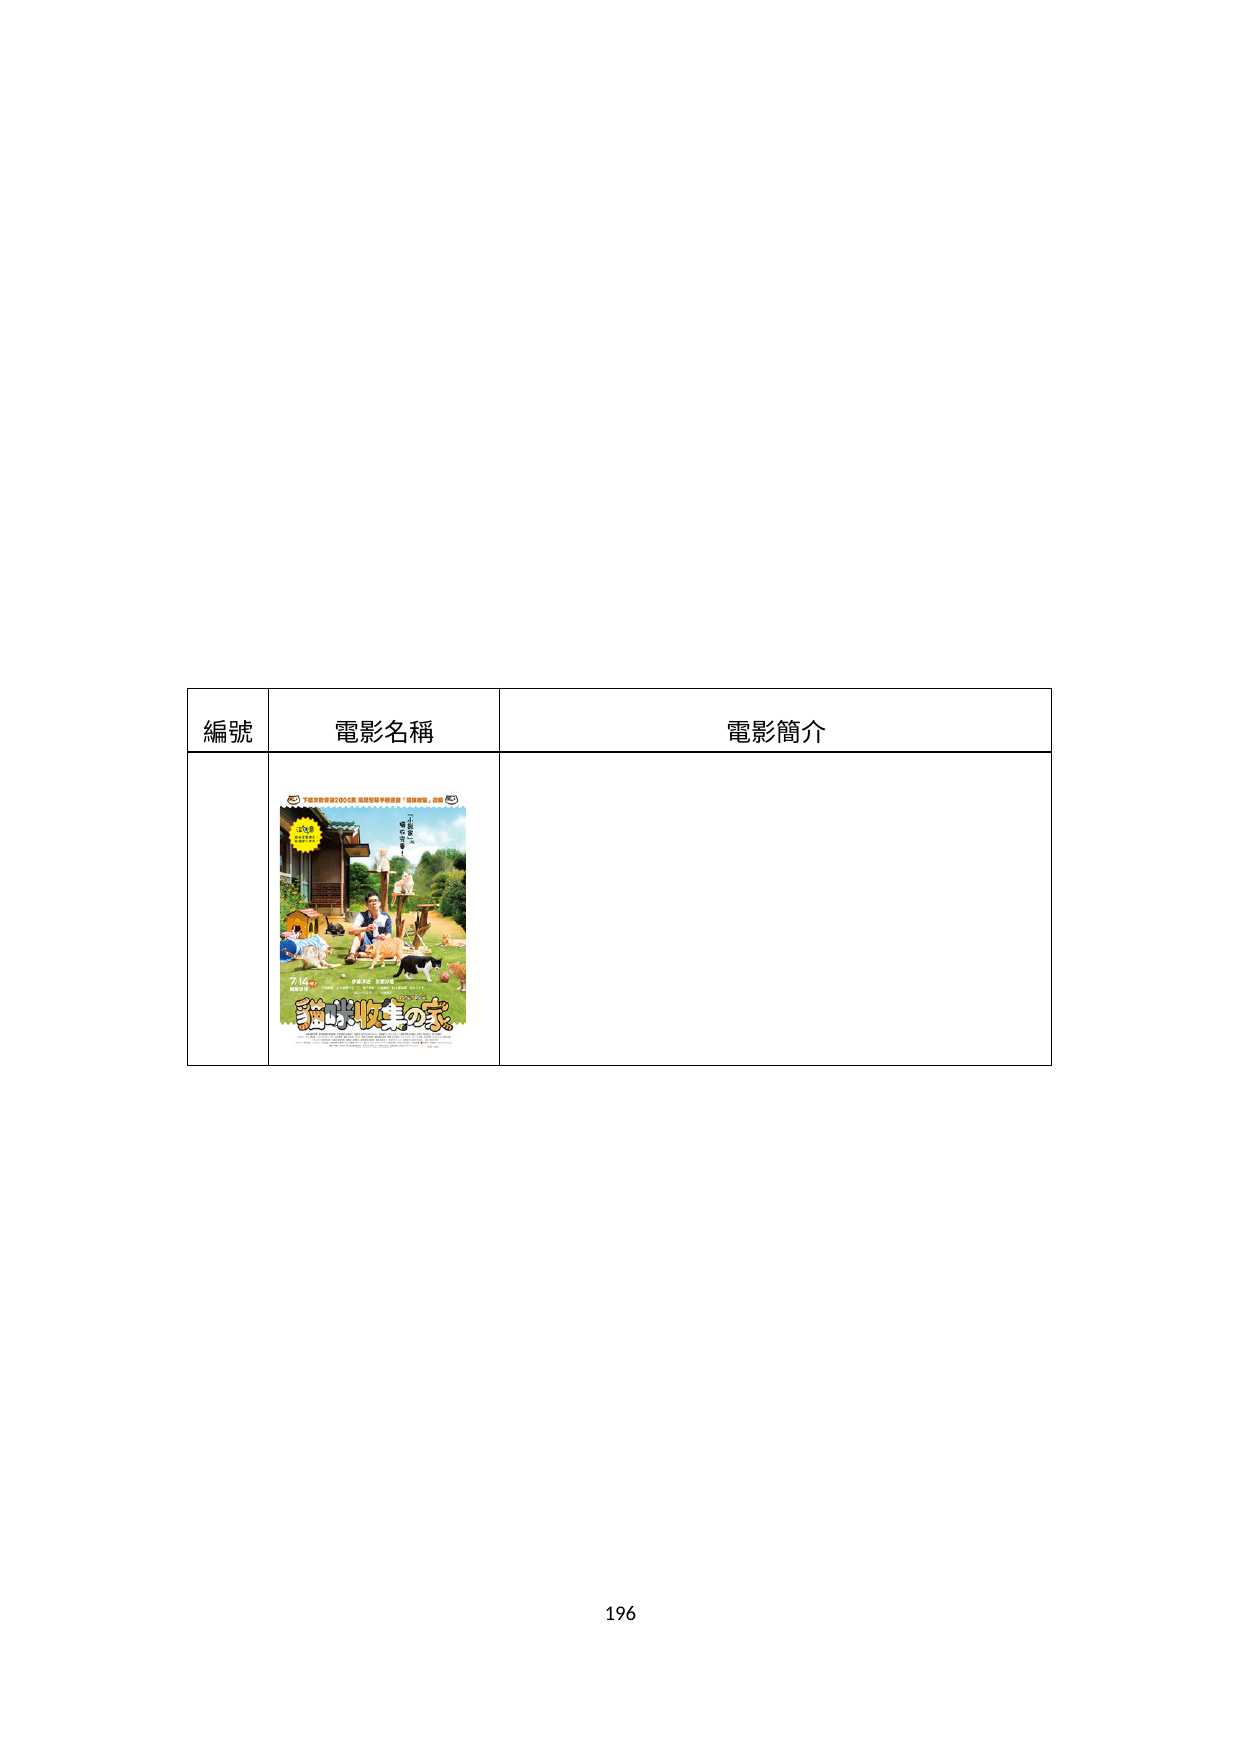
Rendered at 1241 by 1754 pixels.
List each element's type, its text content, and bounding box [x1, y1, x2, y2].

table_header 電影名稱 [269, 689, 499, 751]
table_cell [188, 753, 268, 1065]
table_header 電影簡介 [500, 689, 1051, 751]
table_cell [269, 753, 499, 1065]
table_header 編號 [188, 689, 268, 751]
table_cell [500, 753, 1051, 1065]
